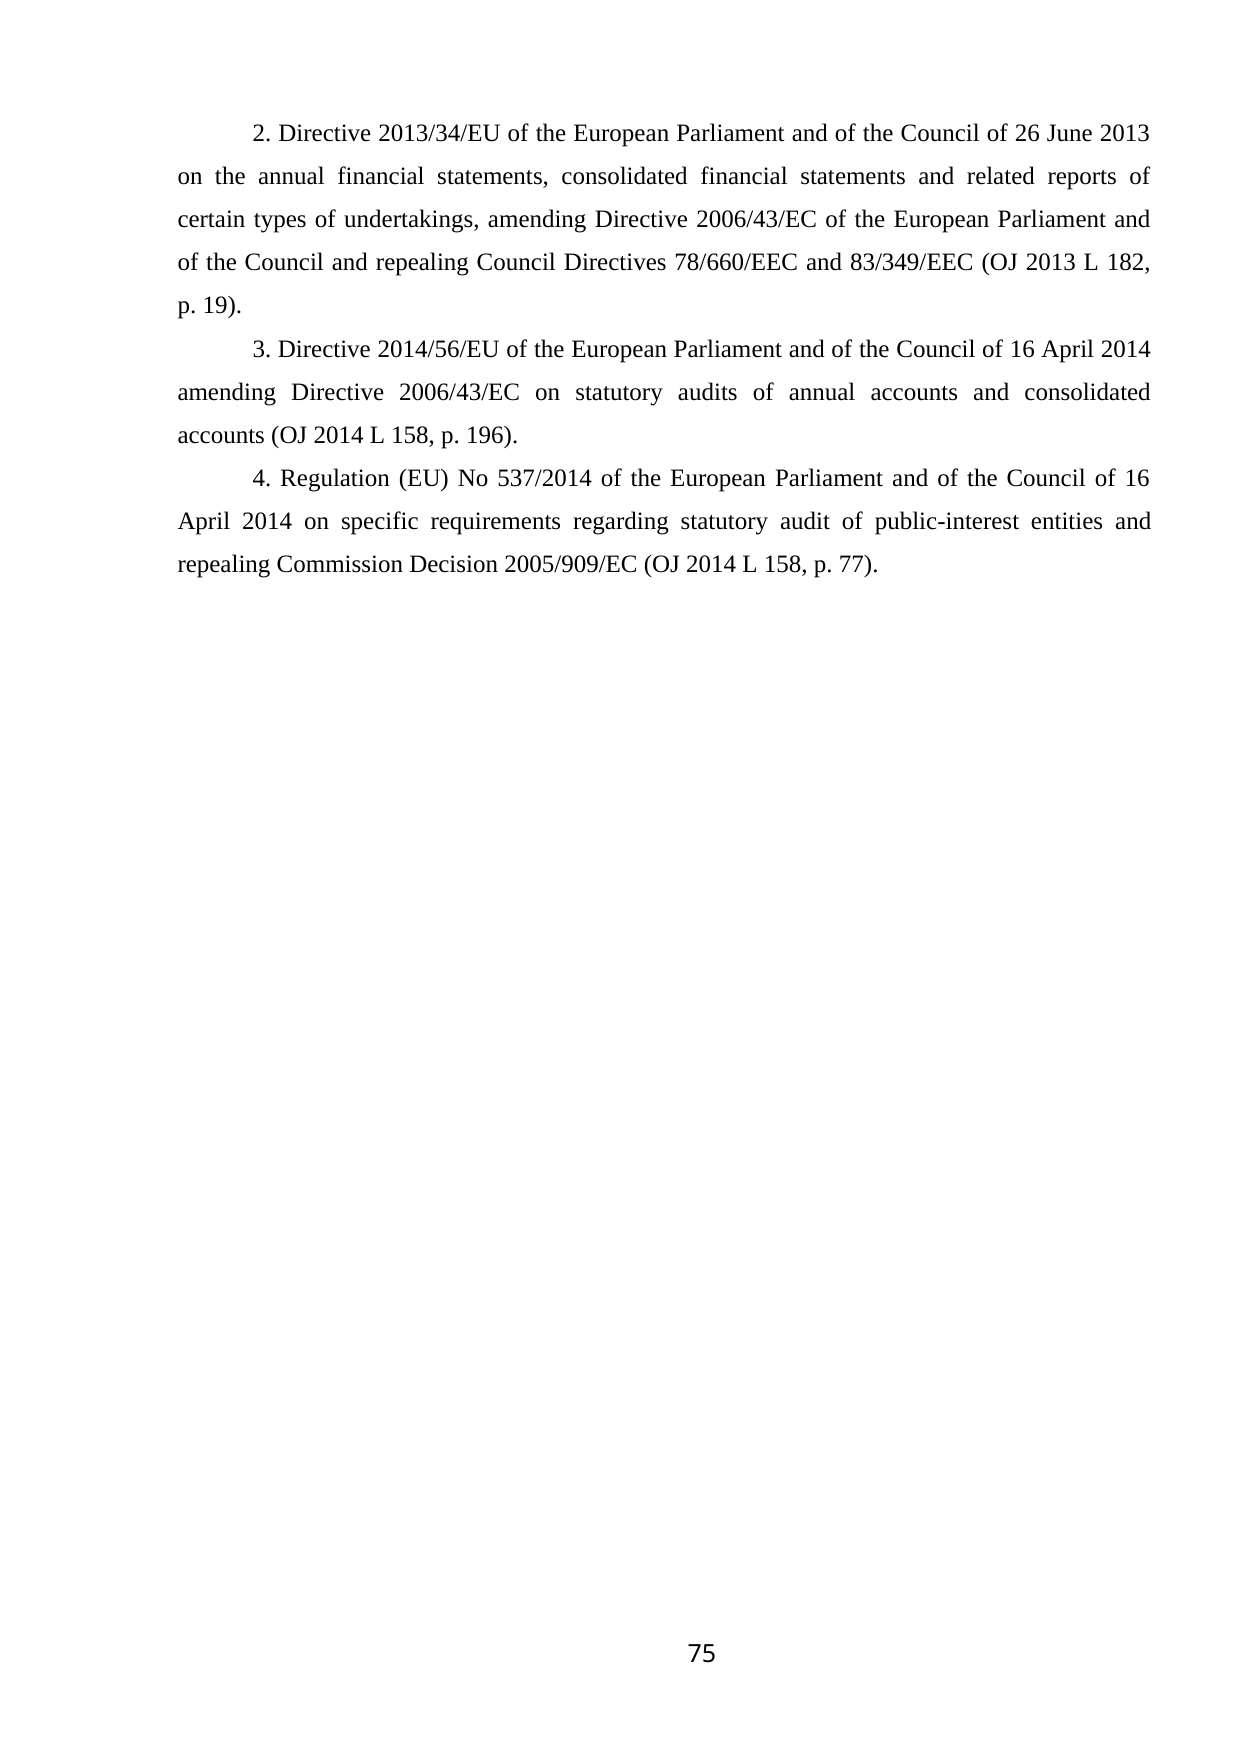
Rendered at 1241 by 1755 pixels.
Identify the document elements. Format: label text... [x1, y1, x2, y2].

text 4. Regulation (EU) No 537/2014 of the European Parliament and of the Council of 16 April 2014 on specific requirements regarding statutory audit of public-interest entities and repealing Commission Decision 2005/909/EC (OJ 2014 L 158, p. 77). [177, 463, 1152, 578]
text 2. Directive 2013/34/EU of the European Parliament and of the Council of 26 June 2013 on the annual financial statements, consolidated financial statements and related reports of certain types of undertakings, amending Directive 2006/43/EC of the European Parliament and of the Council and repealing Council Directives 78/660/EEC and 83/349/EEC (OJ 2013 L 182, p. 19). [177, 118, 1152, 319]
text 3. Directive 2014/56/EU of the European Parliament and of the Council of 16 April 2014 amending Directive 2006/43/EC on statutory audits of annual accounts and consolidated accounts (OJ 2014 L 158, p. 196). [177, 334, 1152, 449]
